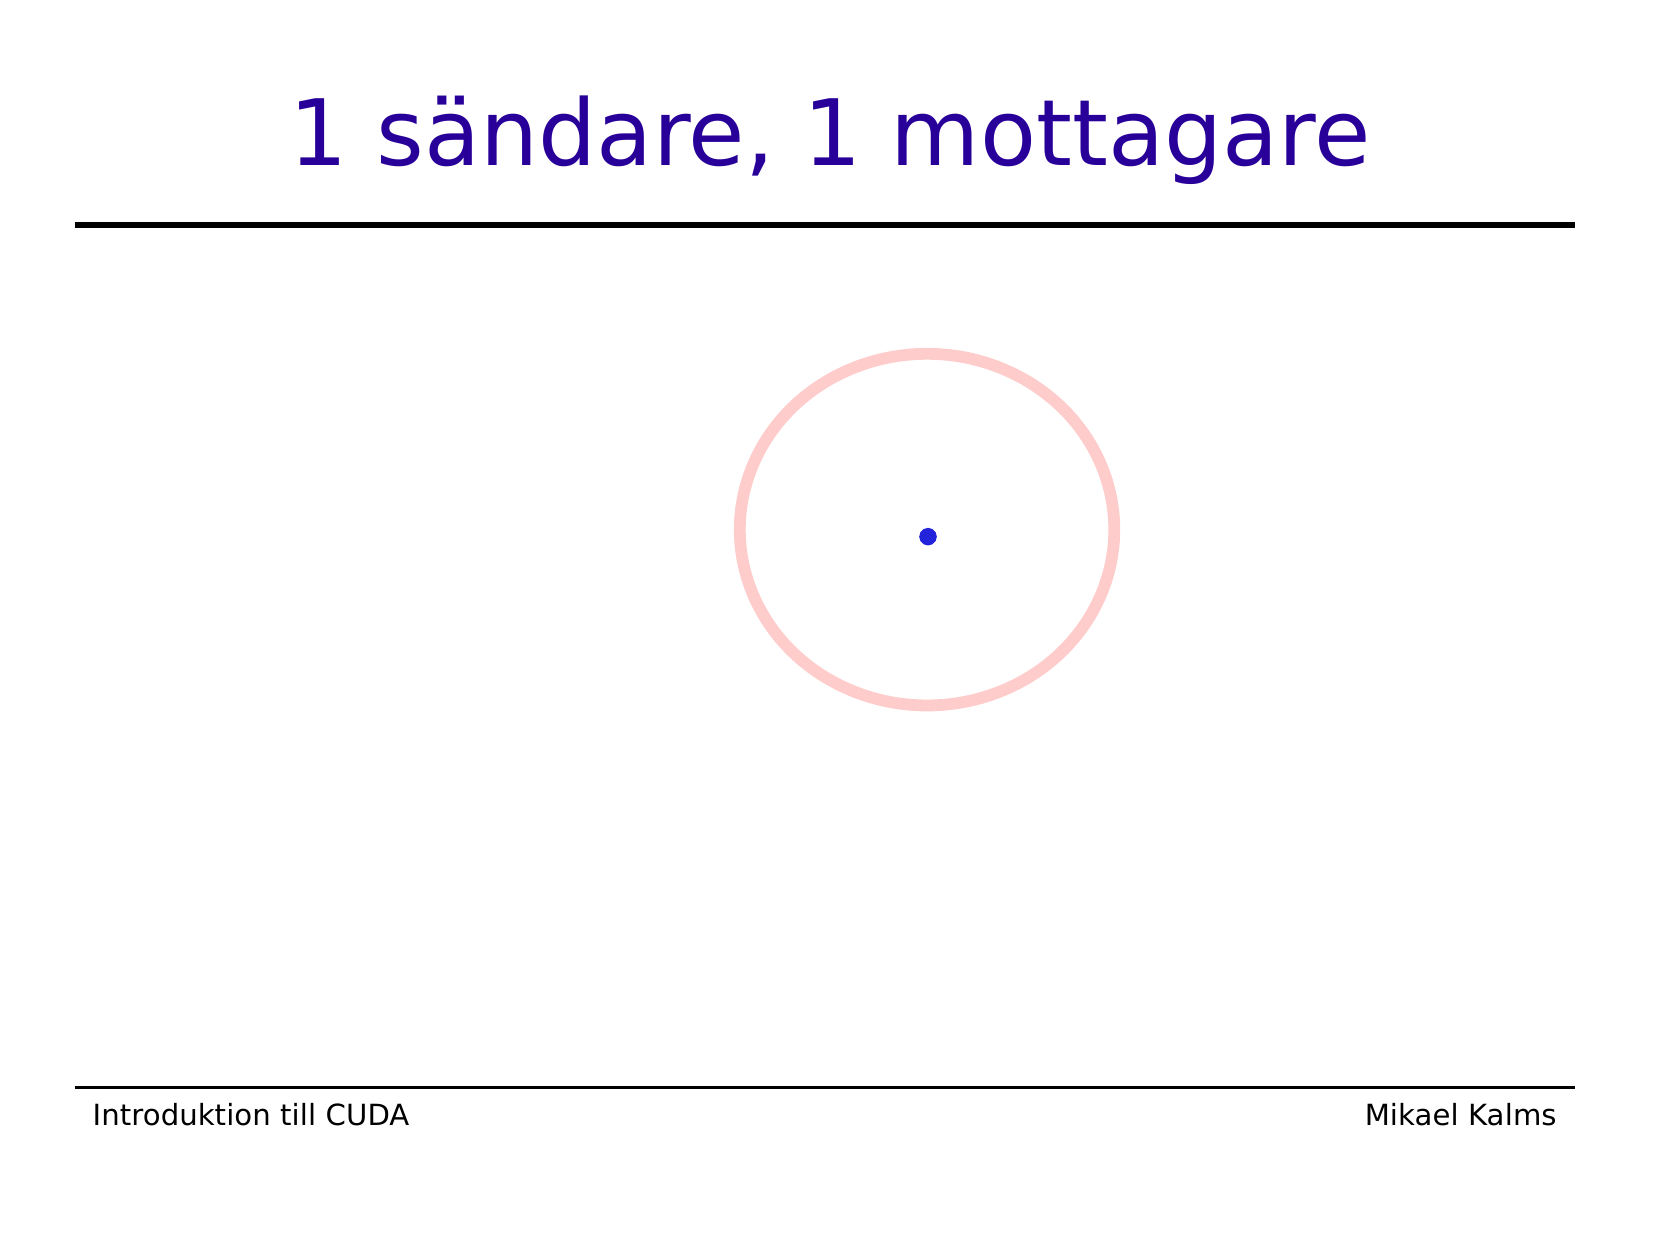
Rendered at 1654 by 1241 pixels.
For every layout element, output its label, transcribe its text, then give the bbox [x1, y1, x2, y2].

text_box Mikael Kalms [1347, 1087, 1576, 1143]
text_box [919, 527, 937, 546]
text_box Introduktion till CUDA [75, 1087, 428, 1143]
title 1 sändare, 1 mottagare [86, 37, 1576, 230]
